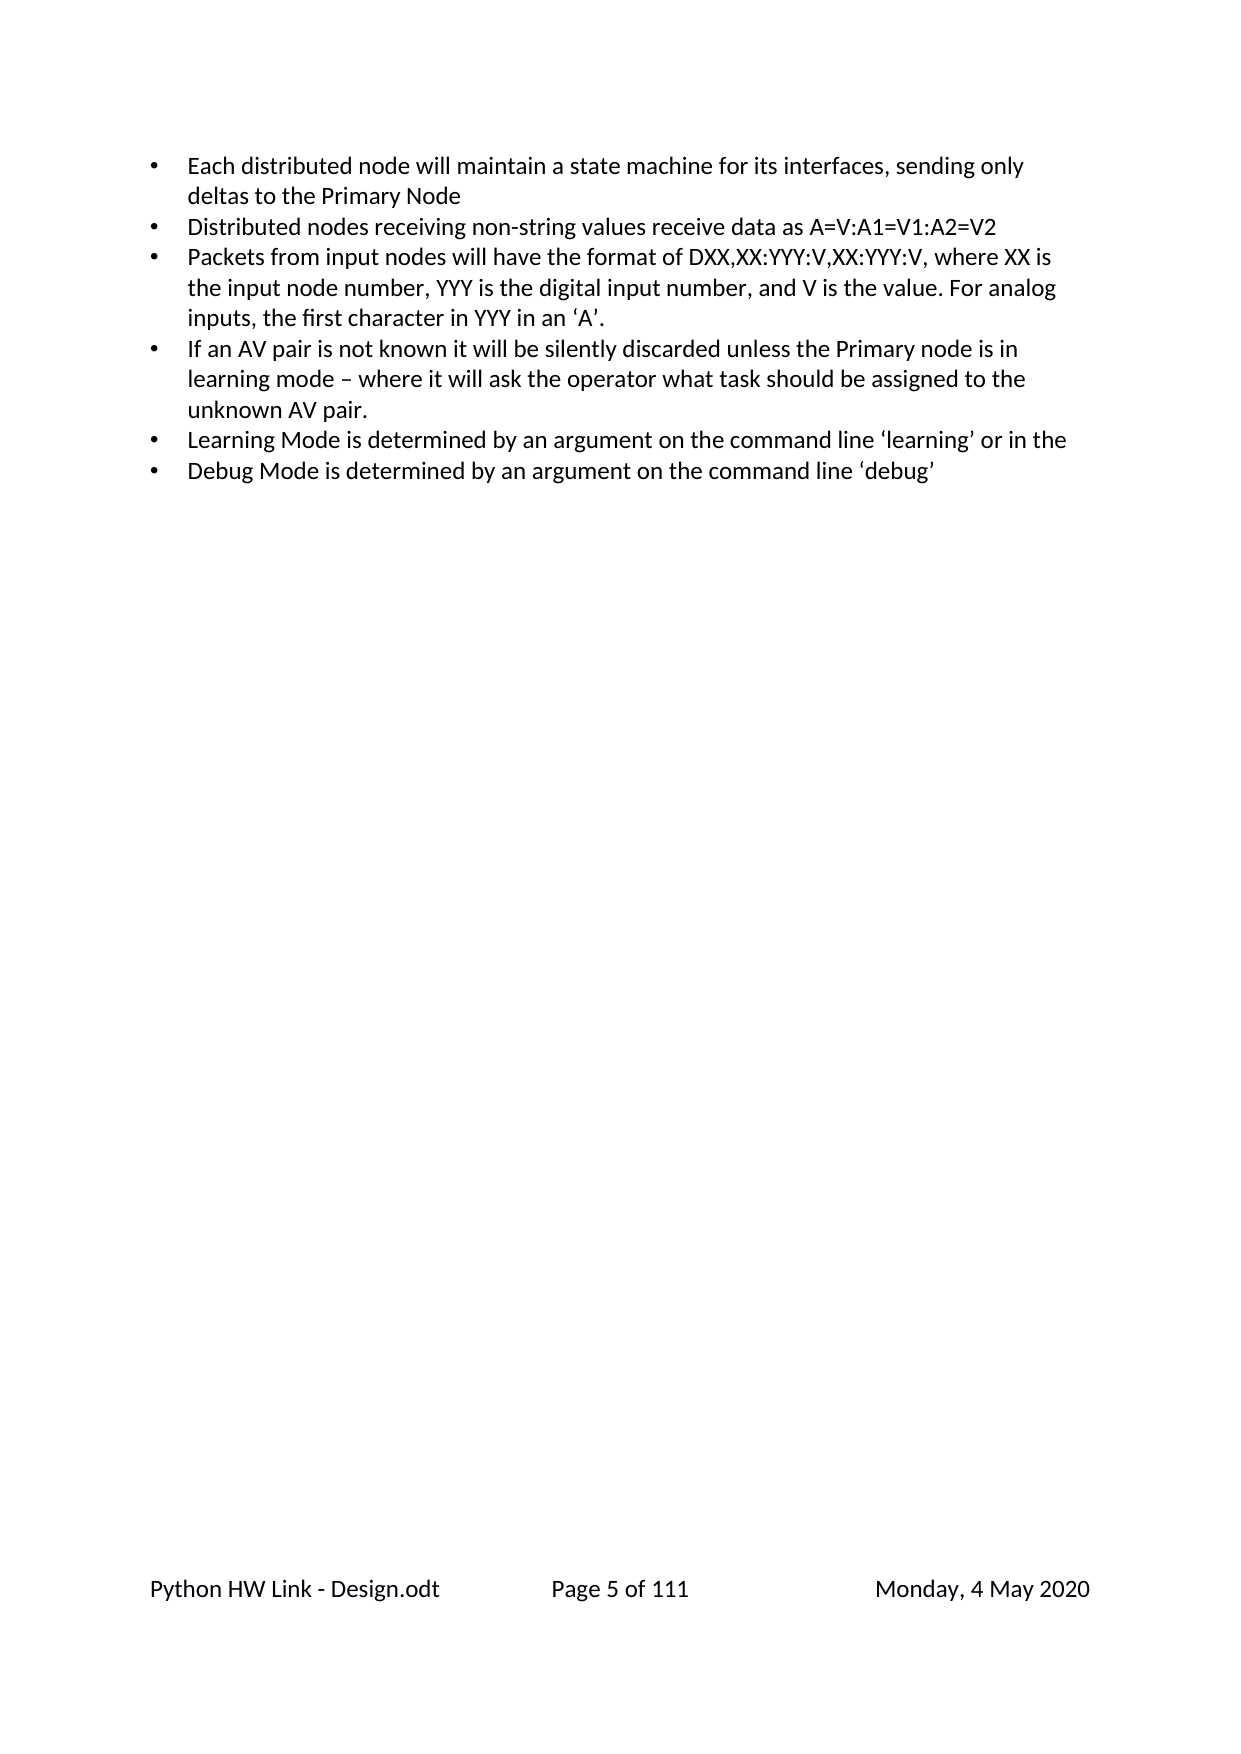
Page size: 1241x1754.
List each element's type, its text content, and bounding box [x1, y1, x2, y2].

list Learning Mode is determined by an argument on the command line ‘learning’ or in the [150, 425, 1090, 455]
list Each distributed node will maintain a state machine for its interfaces, sending only deltas to the Primary Node [150, 150, 1090, 211]
list Debug Mode is determined by an argument on the command line ‘debug’ [150, 455, 1090, 486]
list Packets from input nodes will have the format of DXX,XX:YYY:V,XX:YYY:V, where XX is the input node number, YYY is the digital input number, and V is the value. For analog inputs, the first character in YYY in an ‘A’. [150, 242, 1090, 333]
list If an AV pair is not known it will be silently discarded unless the Primary node is in learning mode – where it will ask the operator what task should be assigned to the unknown AV pair. [150, 333, 1090, 425]
list Distributed nodes receiving non-string values receive data as A=V:A1=V1:A2=V2 [150, 211, 1090, 242]
